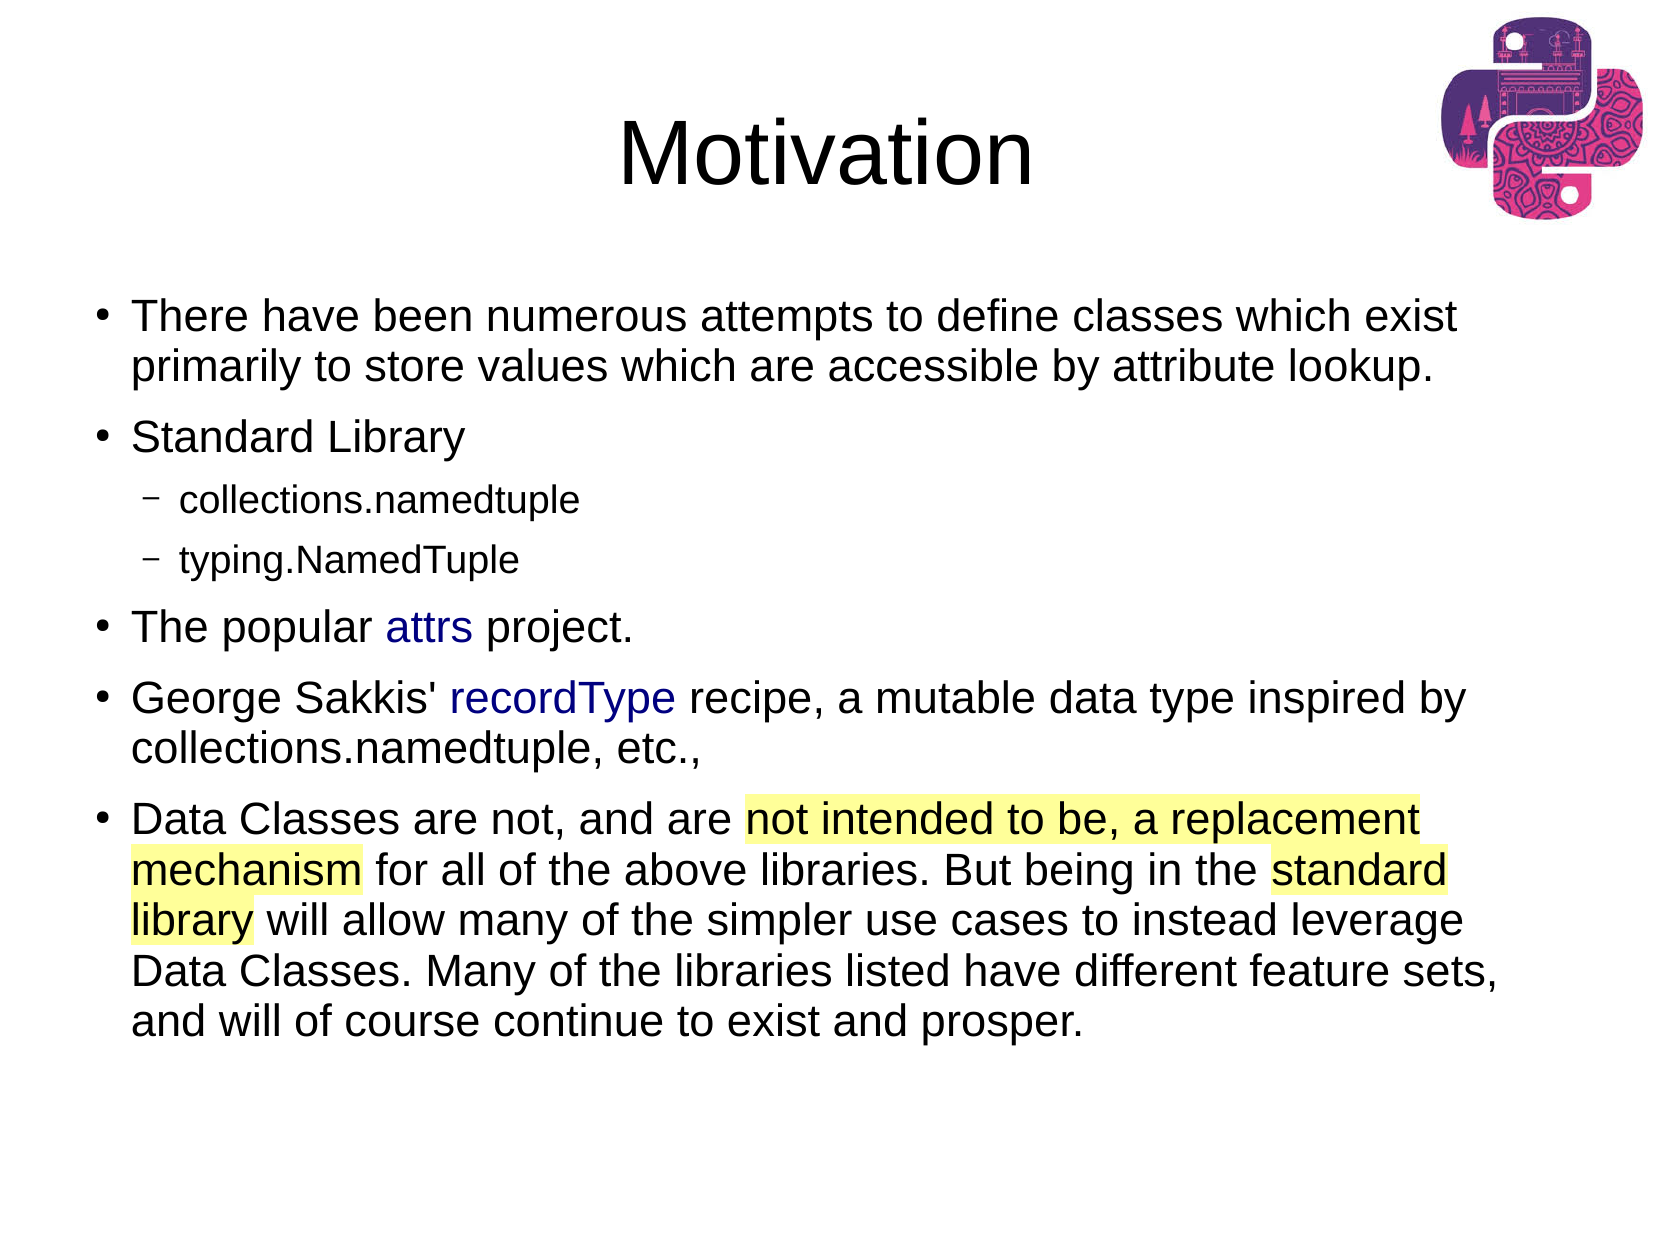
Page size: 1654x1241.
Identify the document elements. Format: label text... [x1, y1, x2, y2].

title Motivation [82, 49, 1571, 257]
list There have been numerous attempts to define classes which exist primarily to store values which are accessible by attribute lookup. Standard Library collections.namedtuple typing.NamedTuple The popular attrs project. George Sakkis' recordType recipe, a mutable data type inspired by collections.namedtuple, etc., Data Classes are not, and are not intended to be, a replacement mechanism for all of the above libraries. But being in the standard library will allow many of the simpler use cases to instead leverage Data Classes. Many of the libraries listed have different feature sets, and will of course continue to exist and prosper. [82, 290, 1571, 1052]
picture [1435, 11, 1648, 225]
